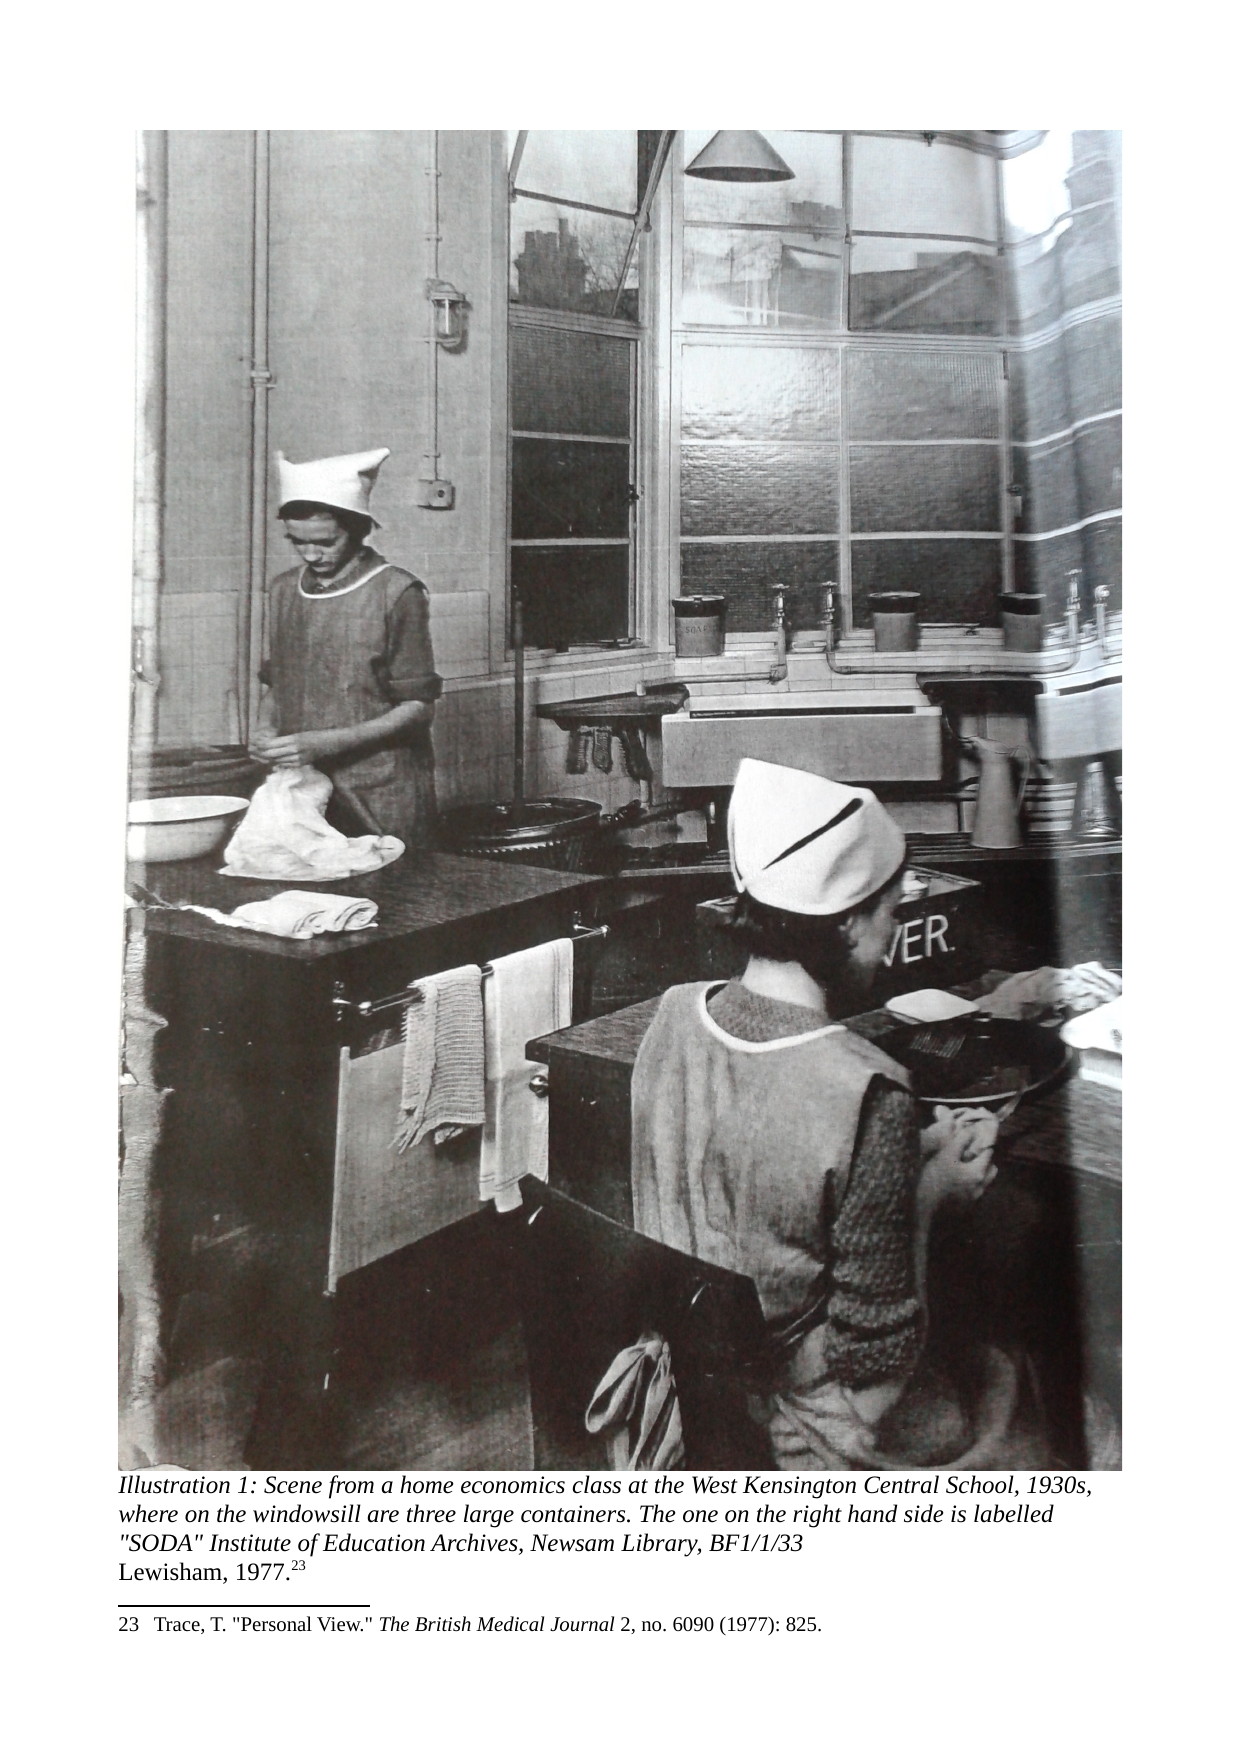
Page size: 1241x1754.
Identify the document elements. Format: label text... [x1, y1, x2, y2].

text Illustration 1: Scene from a home economics class at the West Kensington Central School, 1930s, where on the windowsill are three large containers. The one on the right hand side is labelled "SODA" Institute of Education Archives, Newsam Library, BF1/1/33 [118, 1471, 1122, 1557]
text Trace, T. "Personal View." The British Medical Journal 2, no. 6090 (1977): 825. [118, 1612, 1122, 1636]
picture [118, 130, 1123, 1471]
text Lewisham, 1977. [118, 1557, 1122, 1586]
